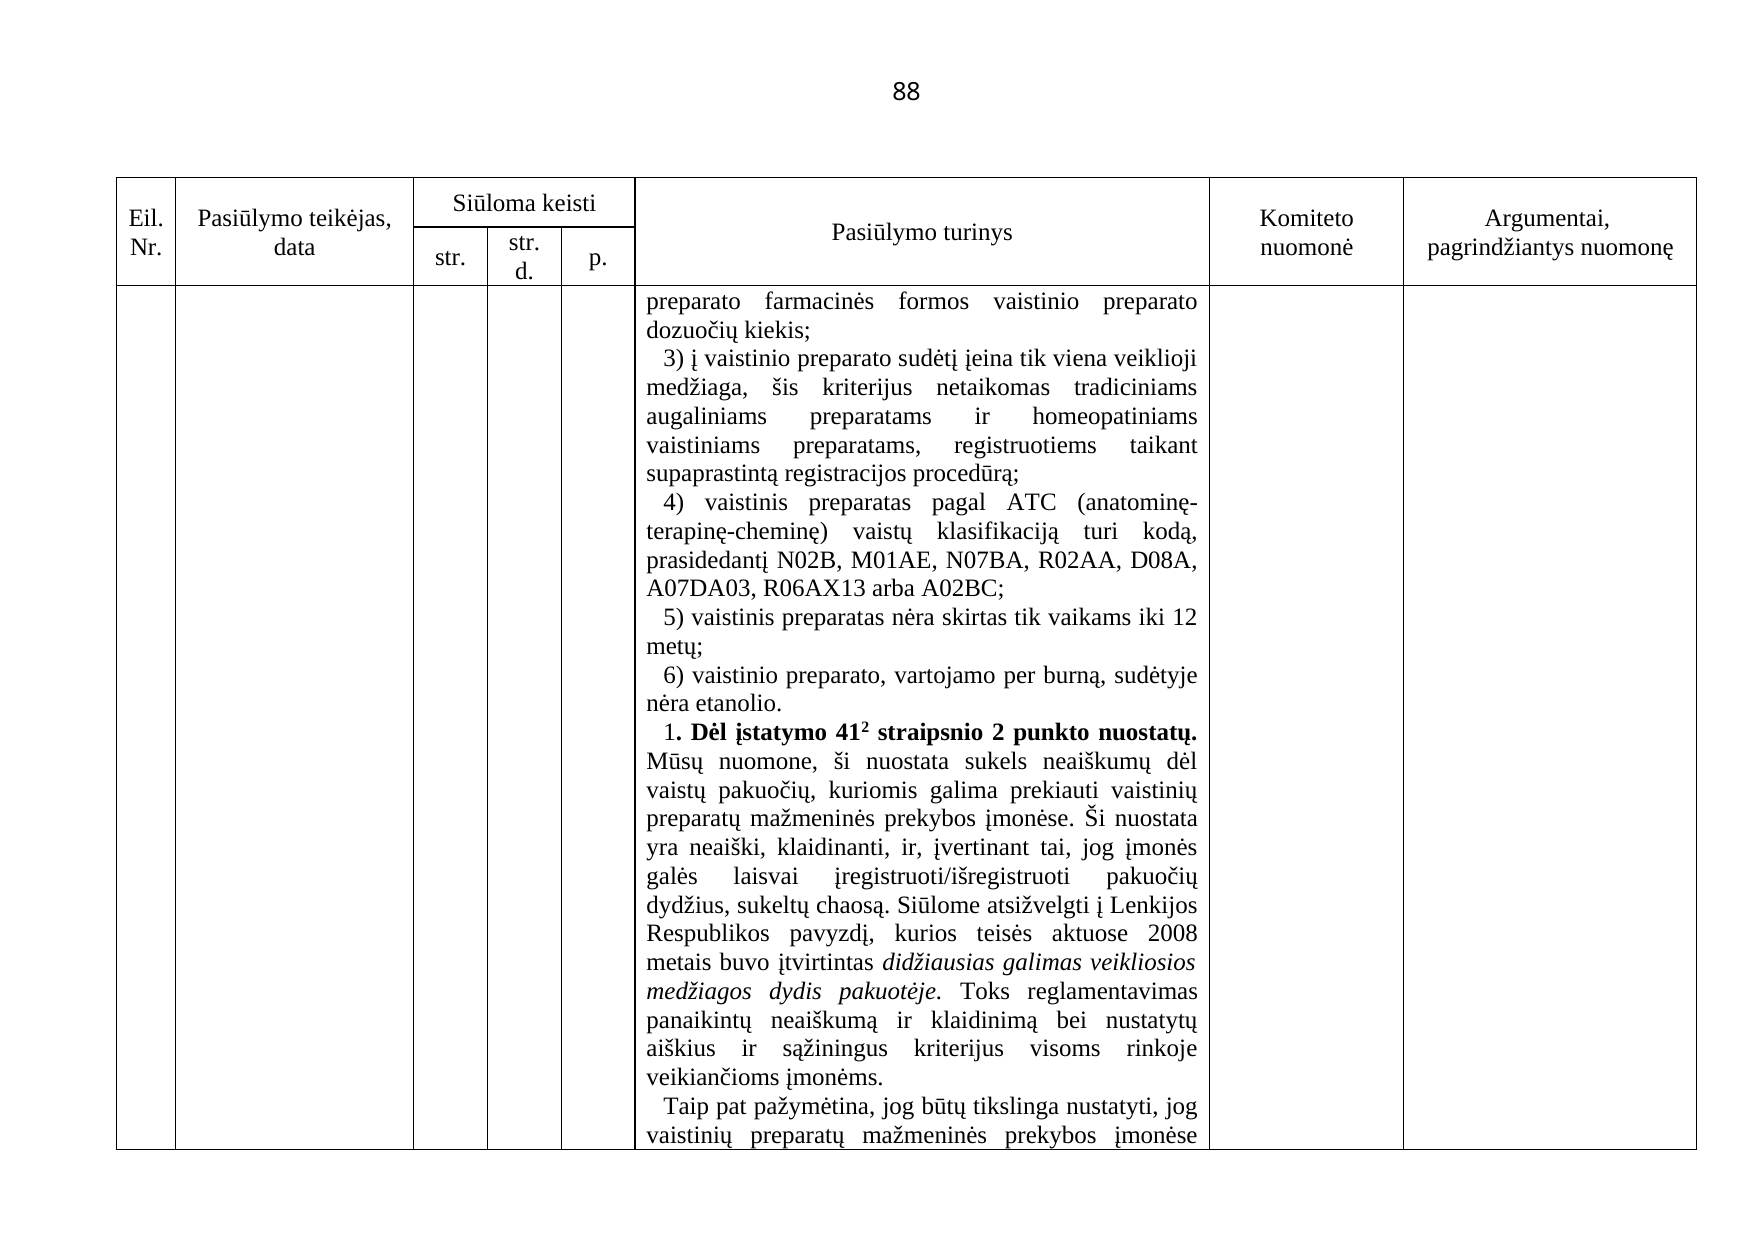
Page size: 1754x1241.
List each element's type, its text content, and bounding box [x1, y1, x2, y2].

table_header Argumentai, pagrindžiantys nuomonę [1404, 178, 1696, 285]
table_cell [176, 286, 413, 1148]
table_cell [488, 286, 561, 1148]
table_header Siūloma keisti [414, 178, 634, 226]
table_header Eil. Nr. [117, 178, 175, 285]
table_cell [1210, 286, 1403, 1148]
table_cell str. [414, 228, 487, 285]
table_header Pasiūlymo teikėjas, data [176, 178, 413, 285]
table_header Pasiūlymo turinys [636, 178, 1209, 285]
table_cell [1404, 286, 1696, 1148]
table_cell [117, 286, 175, 1148]
table_cell p. [562, 228, 634, 285]
table_cell str. d. [488, 228, 561, 285]
table_cell [414, 286, 487, 1148]
table_cell preparato farmacinės formos vaistinio preparato dozuočių kiekis; 3) į vaistinio preparato sudėtį įeina tik viena veiklioji medžiaga, šis kriterijus netaikomas tradiciniams augaliniams preparatams ir homeopatiniams vaistiniams preparatams, registruotiems taikant supaprastintą registracijos procedūrą; 4) vaistinis preparatas pagal ATC (anatominę-terapinę-cheminę) vaistų klasifikaciją turi kodą, prasidedantį N02B, M01AE, N07BA, R02AA, D08A, A07DA03, R06AX13 arba A02BC; 5) vaistinis preparatas nėra skirtas tik vaikams iki 12 metų; 6) vaistinio preparato, vartojamo per burną, sudėtyje nėra etanolio. 1. Dėl įstatymo 412 straipsnio 2 punkto nuostatų. Mūsų nuomone, ši nuostata sukels neaiškumų dėl vaistų pakuočių, kuriomis galima prekiauti vaistinių preparatų mažmeninės prekybos įmonėse. Ši nuostata yra neaiški, klaidinanti, ir, įvertinant tai, jog įmonės galės laisvai įregistruoti/išregistruoti pakuočių dydžius, sukeltų chaosą. Siūlome atsižvelgti į Lenkijos Respublikos pavyzdį, kurios teisės aktuose 2008 metais buvo įtvirtintas didžiausias galimas veikliosios medžiagos dydis pakuotėje. Toks reglamentavimas panaikintų neaiškumą ir klaidinimą bei nustatytų aiškius ir sąžiningus kriterijus visoms rinkoje veikiančioms įmonėms. Taip pat pažymėtina, jog būtų tikslinga nustatyti, jog vaistinių preparatų mažmeninės prekybos įmonėse [636, 286, 1209, 1148]
table_cell [562, 286, 634, 1148]
table_header Komiteto nuomonė [1210, 178, 1403, 285]
